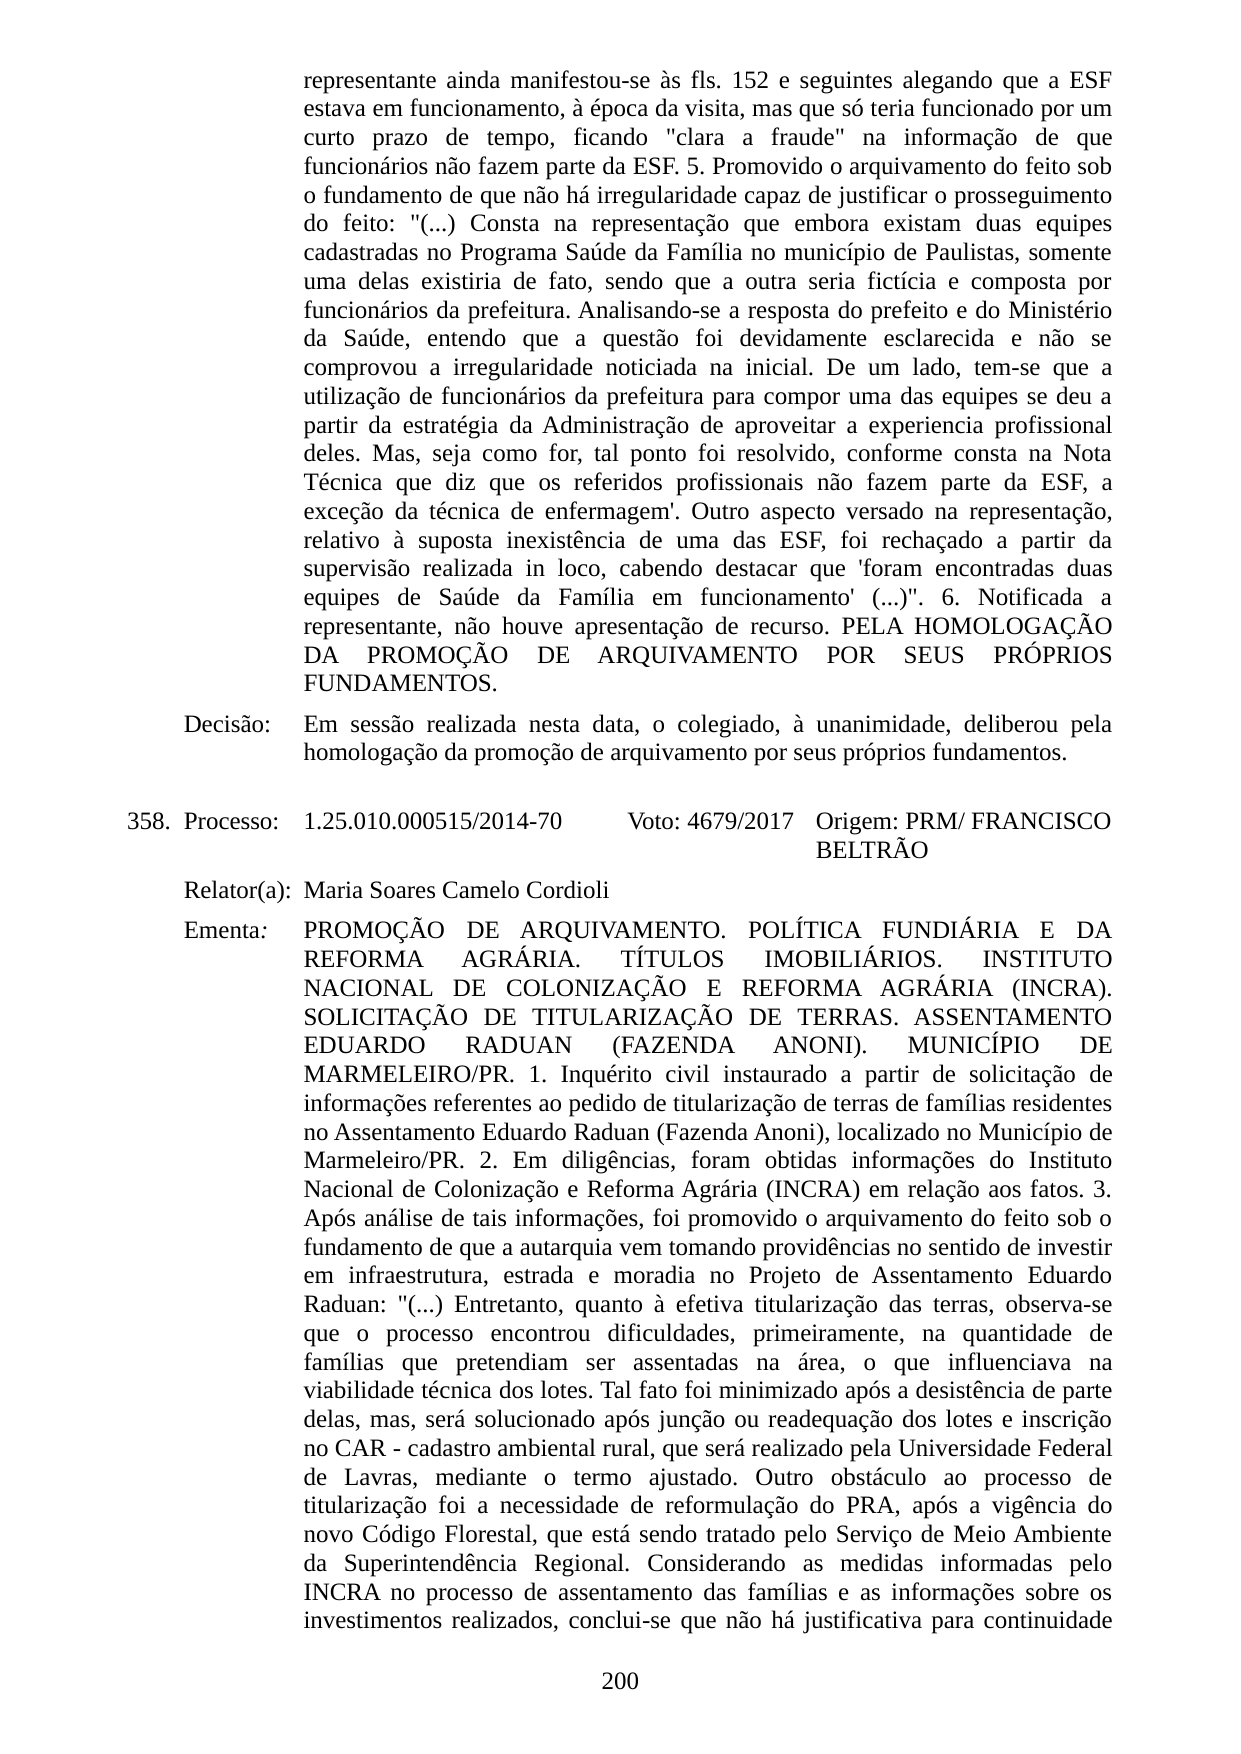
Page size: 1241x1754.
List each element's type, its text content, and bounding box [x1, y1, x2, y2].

table_header 1.25.010.000515/2014-70 [298, 801, 621, 870]
table_cell [121, 870, 178, 910]
table_cell Maria Soares Camelo Cordioli [298, 870, 1119, 910]
table_cell Relator(a): [178, 870, 298, 910]
table_cell Decisão: [178, 703, 298, 772]
table_cell Ementa: [178, 910, 298, 1640]
table_cell PROMOÇÃO DE ARQUIVAMENTO. POLÍTICA FUNDIÁRIA E DA REFORMA AGRÁRIA. TÍTULOS IMOBILIÁRIOS. INSTITUTO NACIONAL DE COLONIZAÇÃO E REFORMA AGRÁRIA (INCRA). SOLICITAÇÃO DE TITULARIZAÇÃO DE TERRAS. ASSENTAMENTO EDUARDO RADUAN (FAZENDA ANONI). MUNICÍPIO DE MARMELEIRO/PR. 1. Inquérito civil instaurado a partir de solicitação de informações referentes ao pedido de titularização de terras de famílias residentes no Assentamento Eduardo Raduan (Fazenda Anoni), localizado no Município de Marmeleiro/PR. 2. Em diligências, foram obtidas informações do Instituto Nacional de Colonização e Reforma Agrária (INCRA) em relação aos fatos. 3. Após análise de tais informações, foi promovido o arquivamento do feito sob o fundamento de que a autarquia vem tomando providências no sentido de investir em infraestrutura, estrada e moradia no Projeto de Assentamento Eduardo Raduan: "(...) Entretanto, quanto à efetiva titularização das terras, observa-se que o processo encontrou dificuldades, primeiramente, na quantidade de famílias que pretendiam ser assentadas na área, o que influenciava na viabilidade técnica dos lotes. Tal fato foi minimizado após a desistência de parte delas, mas, será solucionado após junção ou readequação dos lotes e inscrição no CAR - cadastro ambiental rural, que será realizado pela Universidade Federal de Lavras, mediante o termo ajustado. Outro obstáculo ao processo de titularização foi a necessidade de reformulação do PRA, após a vigência do novo Código Florestal, que está sendo tratado pelo Serviço de Meio Ambiente da Superintendência Regional. Considerando as medidas informadas pelo INCRA no processo de assentamento das famílias e as informações sobre os investimentos realizados, conclui-se que não há justificativa para continuidade [298, 910, 1119, 1640]
table_cell [121, 703, 178, 772]
table_header Voto: 4679/2017 [621, 801, 810, 870]
table_cell [178, 59, 298, 703]
table_header Processo: [178, 801, 298, 870]
table_header 358. [121, 801, 178, 870]
table_cell [121, 59, 178, 703]
table_cell [121, 910, 178, 1640]
table_header Origem: PRM/ FRANCISCO BELTRÃO [810, 801, 1119, 870]
table_cell representante ainda manifestou-se às fls. 152 e seguintes alegando que a ESF estava em funcionamento, à época da visita, mas que só teria funcionado por um curto prazo de tempo, ficando "clara a fraude" na informação de que funcionários não fazem parte da ESF. 5. Promovido o arquivamento do feito sob o fundamento de que não há irregularidade capaz de justificar o prosseguimento do feito: "(...) Consta na representação que embora existam duas equipes cadastradas no Programa Saúde da Família no município de Paulistas, somente uma delas existiria de fato, sendo que a outra seria fictícia e composta por funcionários da prefeitura. Analisando-se a resposta do prefeito e do Ministério da Saúde, entendo que a questão foi devidamente esclarecida e não se comprovou a irregularidade noticiada na inicial. De um lado, tem-se que a utilização de funcionários da prefeitura para compor uma das equipes se deu a partir da estratégia da Administração de aproveitar a experiencia profissional deles. Mas, seja como for, tal ponto foi resolvido, conforme consta na Nota Técnica que diz que os referidos profissionais não fazem parte da ESF, a exceção da técnica de enfermagem'. Outro aspecto versado na representação, relativo à suposta inexistência de uma das ESF, foi rechaçado a partir da supervisão realizada in loco, cabendo destacar que 'foram encontradas duas equipes de Saúde da Família em funcionamento' (...)". 6. Notificada a representante, não houve apresentação de recurso. PELA HOMOLOGAÇÃO DA PROMOÇÃO DE ARQUIVAMENTO POR SEUS PRÓPRIOS FUNDAMENTOS. [298, 59, 1119, 703]
table_cell Em sessão realizada nesta data, o colegiado, à unanimidade, deliberou pela homologação da promoção de arquivamento por seus próprios fundamentos. [298, 703, 1119, 772]
